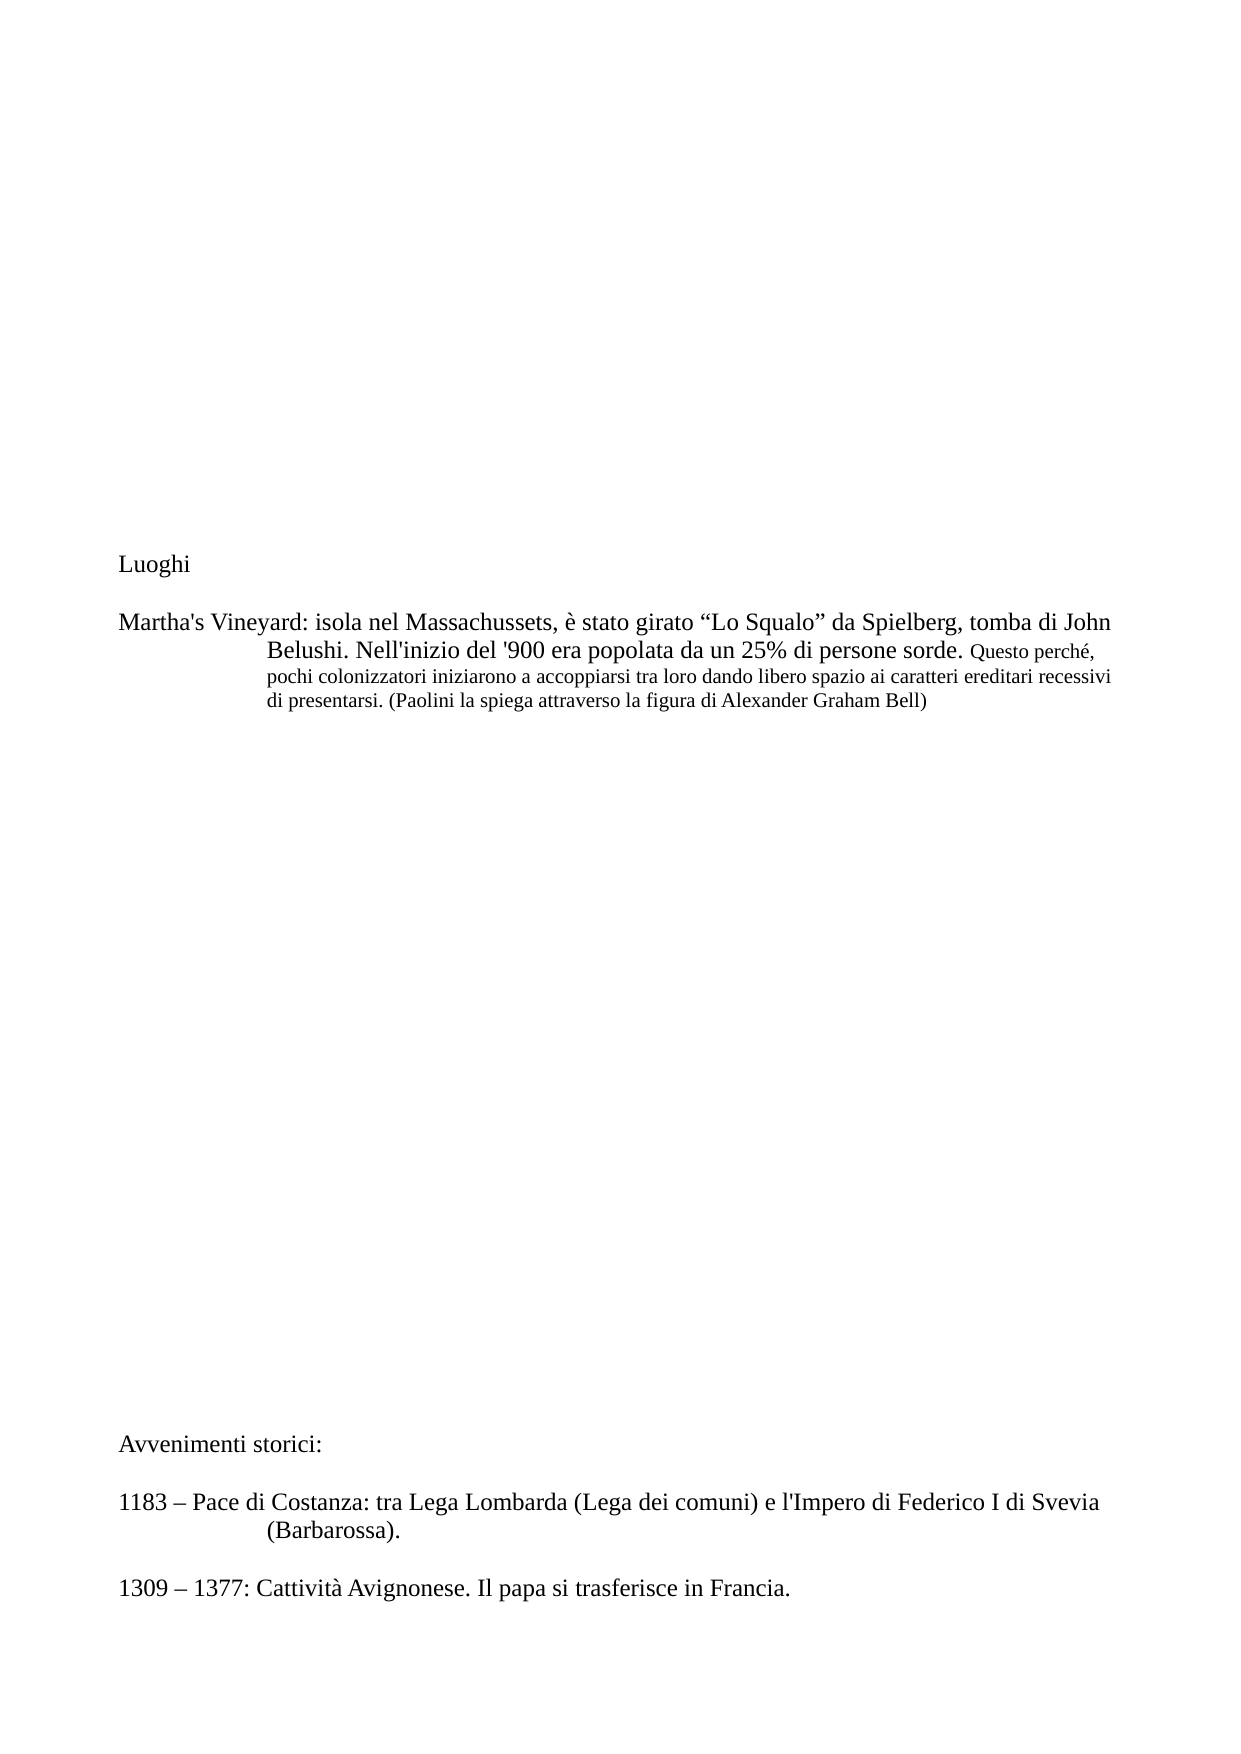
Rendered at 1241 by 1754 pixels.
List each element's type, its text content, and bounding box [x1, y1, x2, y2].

text Luoghi [118, 549, 1122, 578]
text 1183 – Pace di Costanza: tra Lega Lombarda (Lega dei comuni) e l'Impero di Federico I di Svevia (Barbarossa). [118, 1487, 1122, 1544]
text Martha's Vineyard: isola nel Massachussets, è stato girato “Lo Squalo” da Spielberg, tomba di John Belushi. Nell'inizio del '900 era popolata da un 25% di persone sorde. Questo perché, pochi colonizzatori iniziarono a accoppiarsi tra loro dando libero spazio ai caratteri ereditari recessivi di presentarsi. (Paolini la spiega attraverso la figura di Alexander Graham Bell) [118, 607, 1122, 712]
text 1309 – 1377: Cattività Avignonese. Il papa si trasferisce in Francia. [118, 1573, 1122, 1602]
text Avvenimenti storici: [118, 1429, 1122, 1458]
